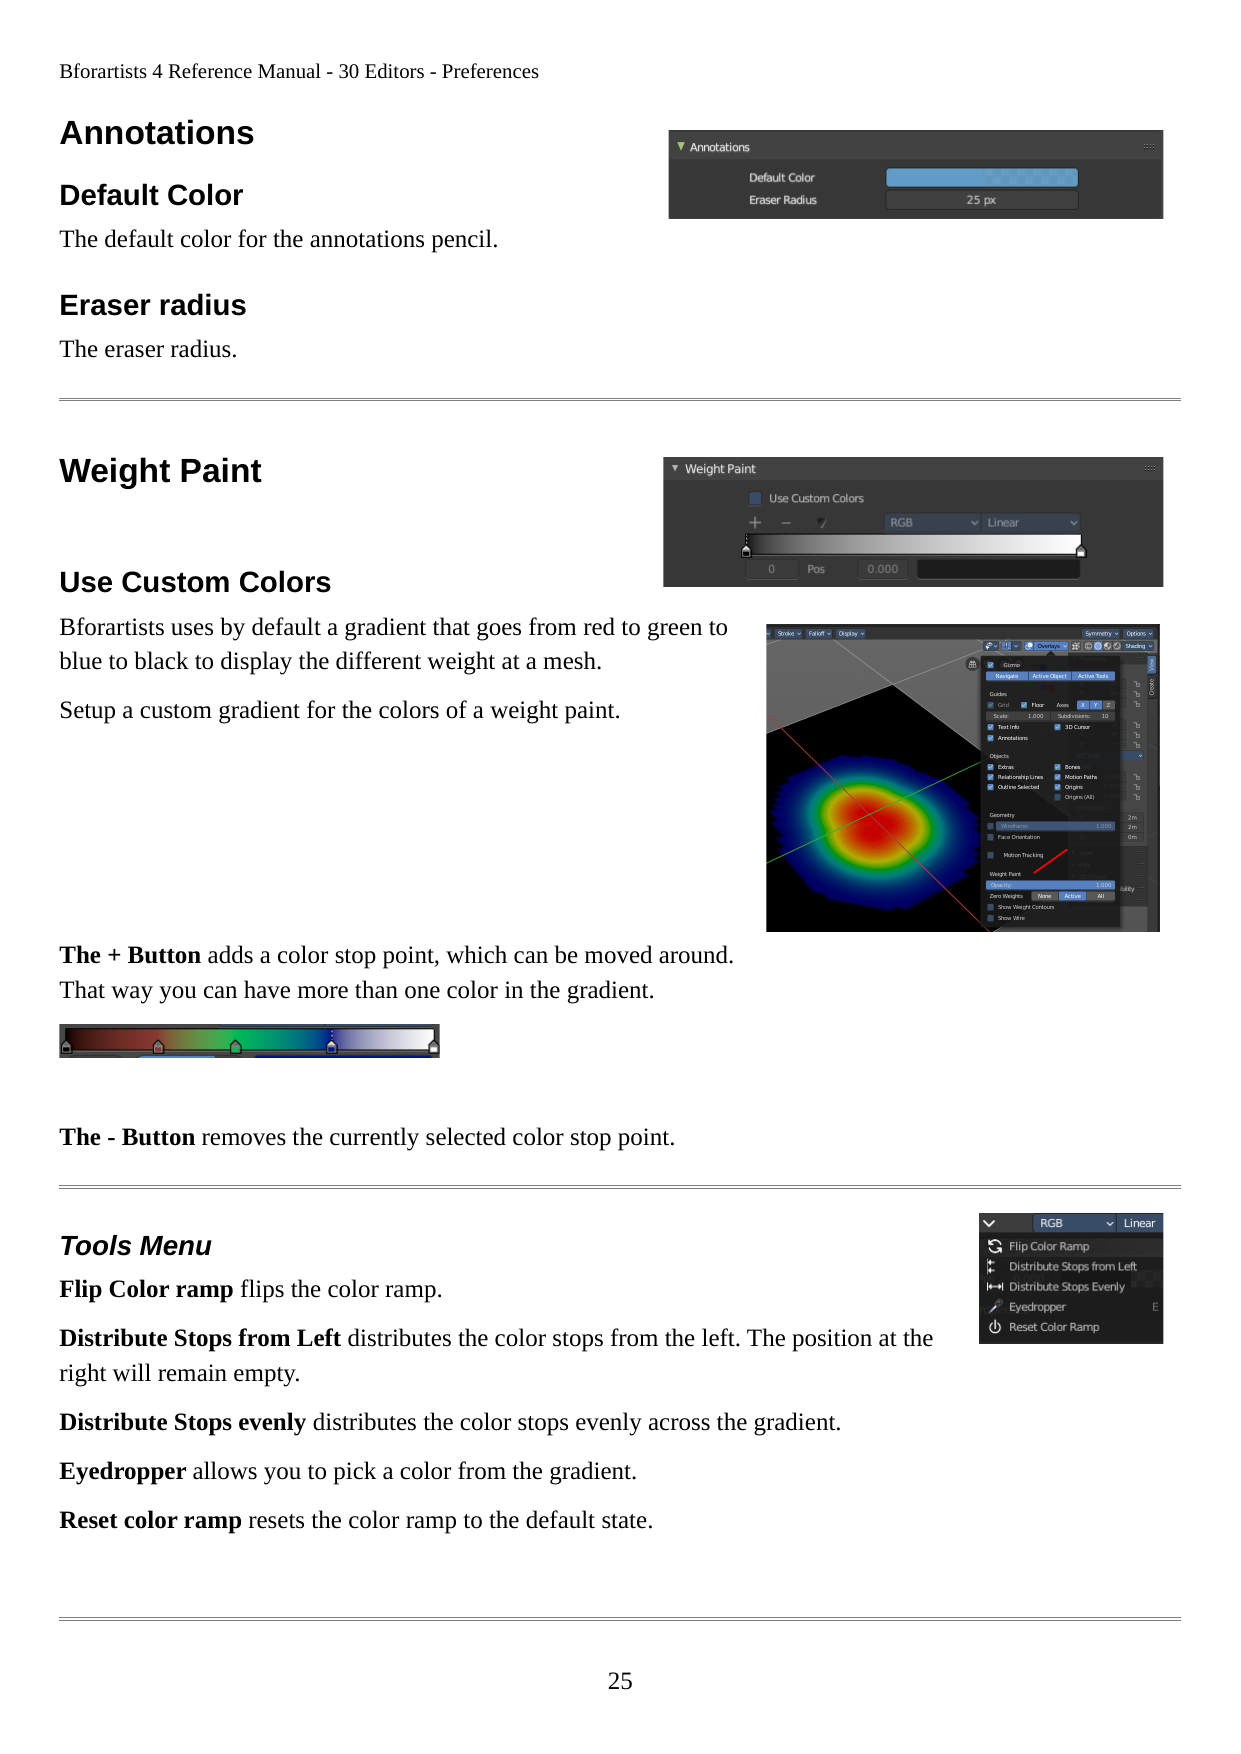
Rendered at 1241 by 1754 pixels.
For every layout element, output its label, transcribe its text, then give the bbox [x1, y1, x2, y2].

subtitle [1164, 1230, 1181, 1262]
subtitle Annotations [59, 113, 1181, 151]
text The eraser radius. [59, 334, 1181, 363]
subtitle Default Color [59, 178, 668, 212]
subtitle Use Custom Colors [59, 565, 1181, 599]
picture [766, 624, 1160, 932]
picture [59, 1024, 440, 1058]
subtitle Tools Menu [59, 1230, 979, 1262]
text Setup a custom gradient for the colors of a weight paint. [59, 695, 766, 724]
picture [663, 457, 1164, 587]
text Flip Color ramp flips the color ramp. [59, 1274, 979, 1303]
text The default color for the annotations pencil. [59, 224, 1181, 253]
text Distribute Stops evenly distributes the color stops evenly across the gradient. [59, 1407, 1181, 1436]
picture [668, 130, 1164, 219]
subtitle Eraser radius [59, 288, 1181, 322]
text Eyedropper allows you to pick a color from the gradient. [59, 1456, 1181, 1484]
subtitle [1164, 178, 1181, 212]
text Reset color ramp resets the color ramp to the default state. [59, 1505, 1181, 1534]
text Distribute Stops from Left distributes the color stops from the left. The position at the right will remain empty. [59, 1323, 1181, 1386]
text The + Button adds a color stop point, which can be moved around. That way you can have more than one color in the gradient. [59, 940, 1181, 1004]
text The - Button removes the currently selected color stop point. [59, 1122, 1181, 1151]
picture [979, 1213, 1164, 1344]
subtitle Weight Paint [59, 451, 1181, 489]
text Bforartists uses by default a gradient that goes from red to green to blue to black to display the different weight at a mesh. [59, 612, 1181, 675]
